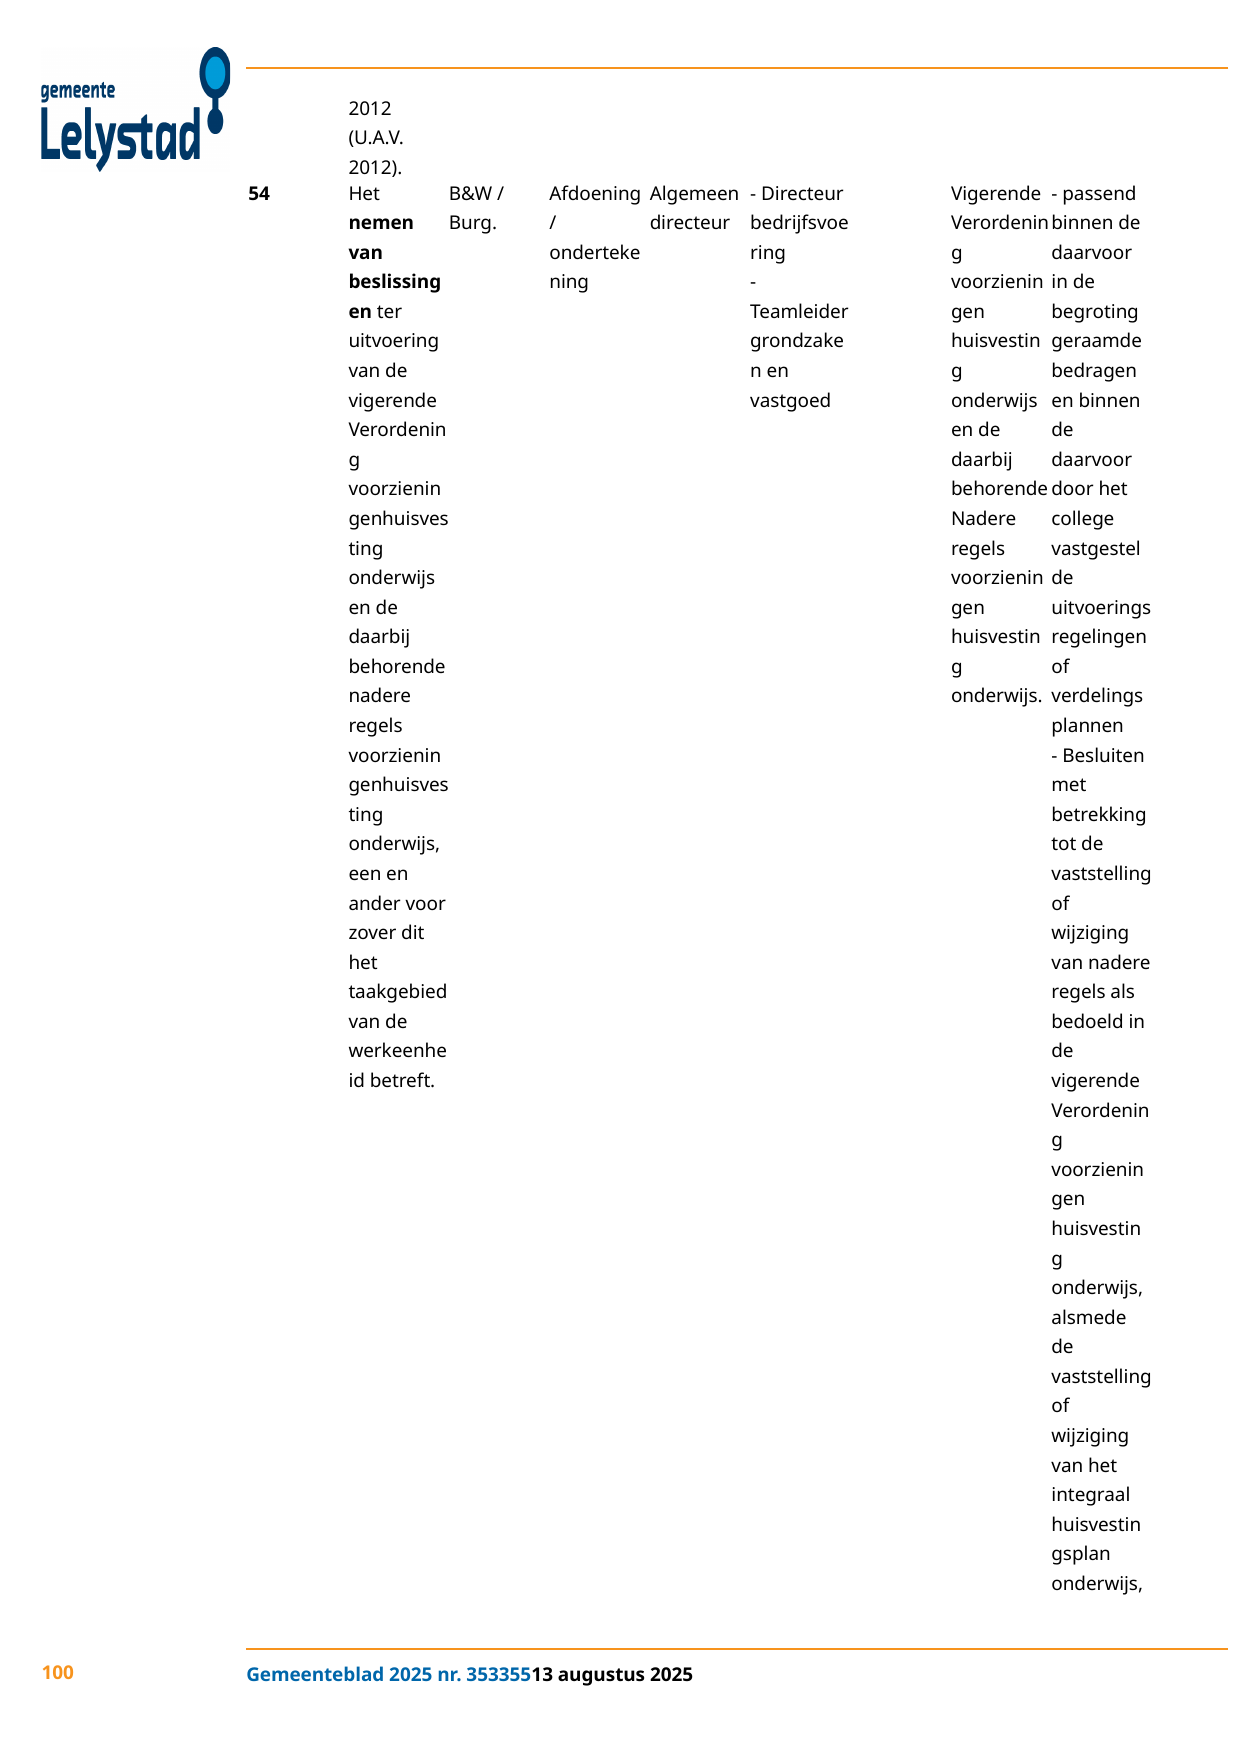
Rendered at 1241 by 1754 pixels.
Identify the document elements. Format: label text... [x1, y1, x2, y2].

table_cell Algemeen directeur [650, 180, 750, 1596]
table_cell [750, 95, 850, 180]
table_cell 2012 (U.A.V. 2012). [348, 95, 449, 180]
table_cell - Directeur bedrijfsvoering - Teamleider grondzaken en vastgoed [750, 180, 850, 1596]
table_cell Vigerende Verordening voorzieningen huisvesting onderwijs en de daarbij behorende Nadere regels voorzieningen huisvesting onderwijs. [951, 180, 1051, 1596]
table_cell [1051, 95, 1152, 180]
table_cell [549, 95, 649, 180]
table_cell B&W / Burg. [449, 180, 549, 1596]
table_cell - passend binnen de daarvoor in de begroting geraamde bedragen en binnen de daarvoor door het college vastgestelde uitvoeringsregelingen of verdelingsplannen - Besluiten met betrekking tot de vaststelling of wijziging van nadere regels als bedoeld in de vigerende Verordening voorzieningen huisvesting onderwijs, alsmede de vaststelling of wijziging van het integraal huisvestingsplan onderwijs, [1051, 180, 1152, 1596]
table_cell Het nemen van beslissingen ter uitvoering van de vigerende Verordening voorzieningenhuisvesting onderwijs en de daarbij behorende nadere regels voorzieningenhuisvesting onderwijs, een en ander voor zover dit het taakgebied van de werkeenheid betreft. [348, 180, 449, 1596]
table_cell [850, 95, 951, 180]
table_cell [951, 95, 1051, 180]
table_cell [650, 95, 750, 180]
table_cell 54 [248, 180, 348, 1596]
table_cell Afdoening / ondertekening [549, 180, 649, 1596]
table_cell [248, 95, 348, 180]
table_cell [850, 180, 951, 1596]
picture [41, 47, 231, 172]
table_cell [449, 95, 549, 180]
